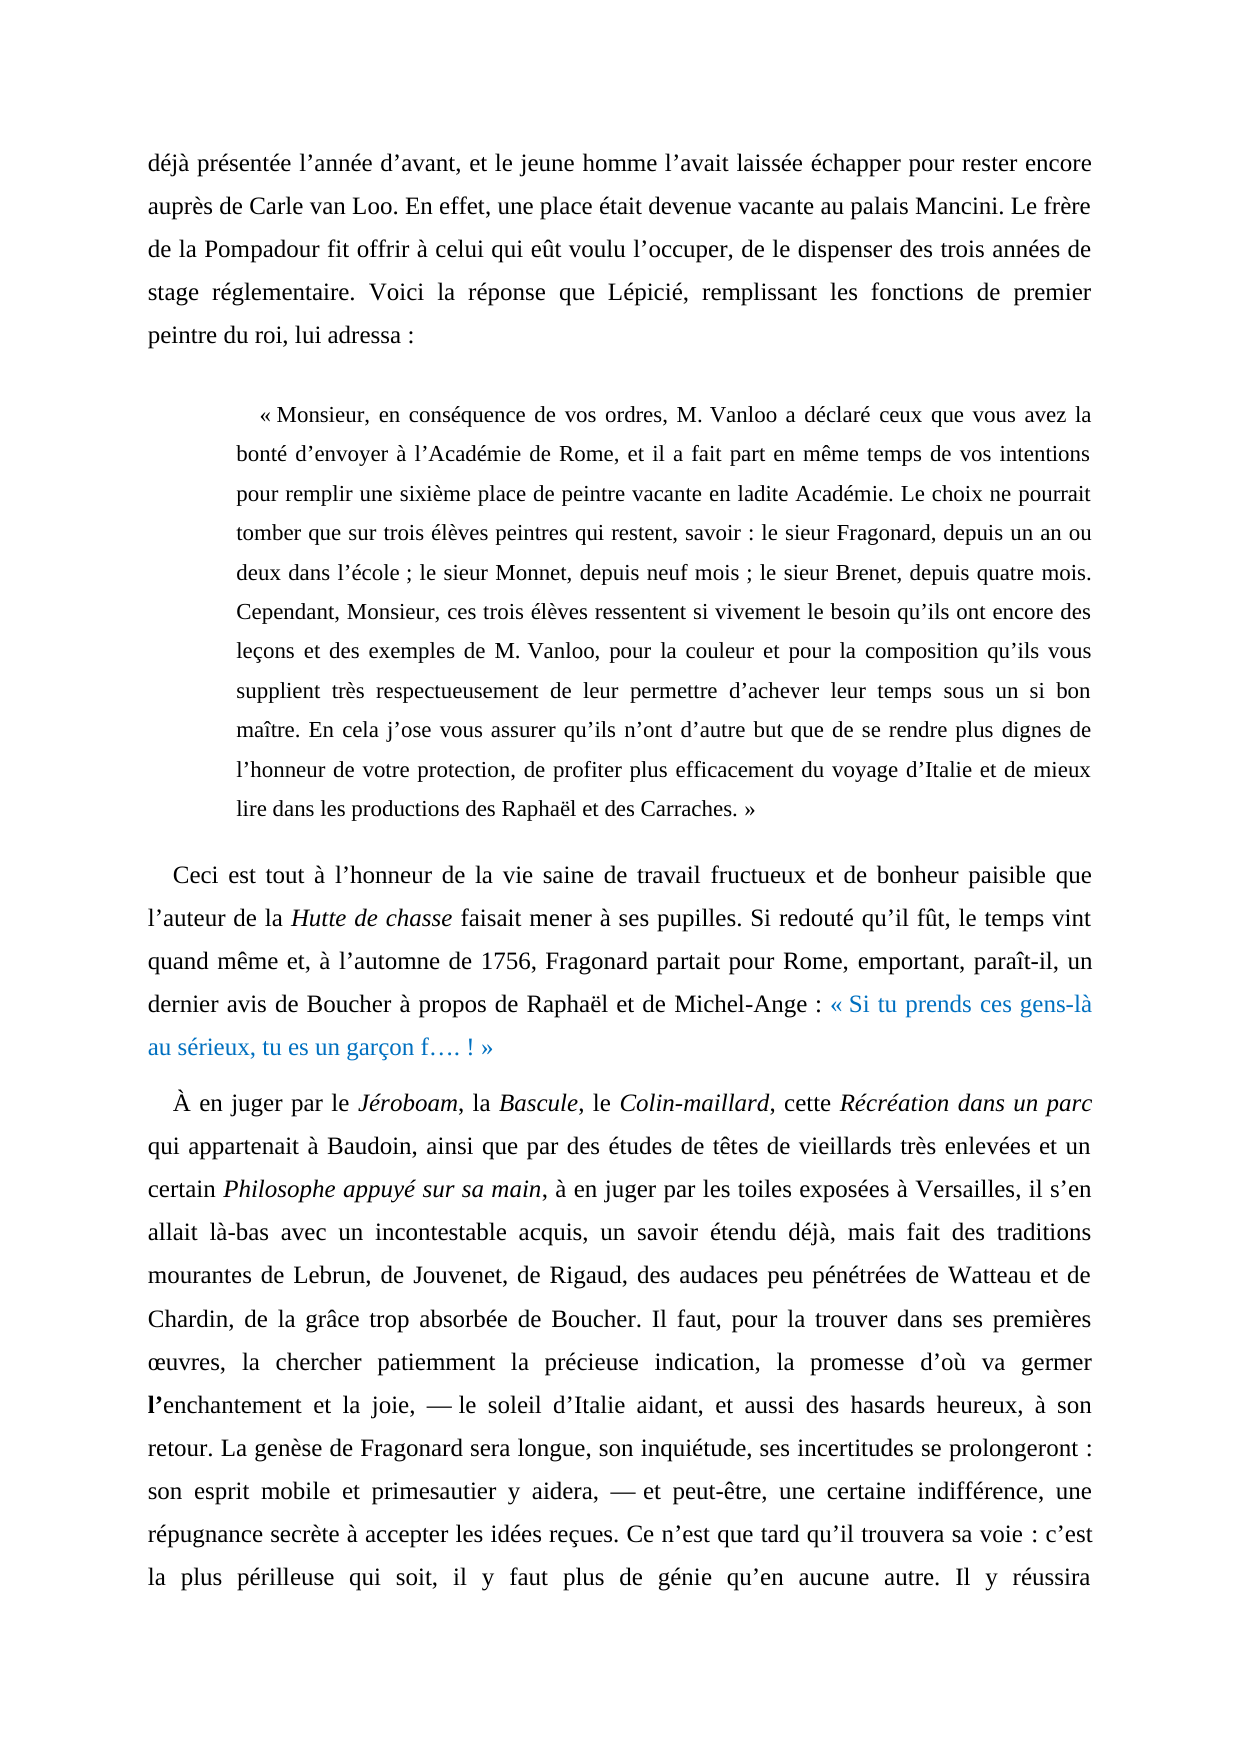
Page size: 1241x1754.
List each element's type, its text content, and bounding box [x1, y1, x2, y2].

text « Monsieur, en conséquence de vos ordres, M. Vanloo a déclaré ceux que vous avez la bonté d’envoyer à l’Académie de Rome, et il a fait part en même temps de vos intentions pour remplir une sixième place de peintre vacante en ladite Académie. Le choix ne pourrait tomber que sur trois élèves peintres qui restent, savoir : le sieur Fragonard, depuis un an ou deux dans l’école ; le sieur Monnet, depuis neuf mois ; le sieur Brenet, depuis quatre mois. Cependant, Monsieur, ces trois élèves ressentent si vivement le besoin qu’ils ont encore des leçons et des exemples de M. Vanloo, pour la couleur et pour la composition qu’ils vous supplient très respectueusement de leur permettre d’achever leur temps sous un si bon maître. En cela j’ose vous assurer qu’ils n’ont d’autre but que de se rendre plus dignes de l’honneur de votre protection, de profiter plus efficacement du voyage d’Italie et de mieux lire dans les productions des Raphaël et des Carraches. » [236, 401, 1093, 822]
text À en juger par le Jéroboam, la Bascule, le Colin-maillard, cette Récréation dans un parc qui appartenait à Baudoin, ainsi que par des études de têtes de vieillards très enlevées et un certain Philosophe appuyé sur sa main, à en juger par les toiles exposées à Versailles, il s’en allait là-bas avec un incontestable acquis, un savoir étendu déjà, mais fait des traditions mourantes de Lebrun, de Jouvenet, de Rigaud, des audaces peu pénétrées de Watteau et de Chardin, de la grâce trop absorbée de Boucher. Il faut, pour la trouver dans ses premières œuvres, la chercher patiemment la précieuse indication, la promesse d’où va germer l’enchantement et la joie, — le soleil d’Italie aidant, et aussi des hasards heureux, à son retour. La genèse de Fragonard sera longue, son inquiétude, ses incertitudes se prolongeront : son esprit mobile et primesautier y aidera, — et peut-être, une certaine indifférence, une répugnance secrète à accepter les idées reçues. Ce n’est que tard qu’il trouvera sa voie : c’est la plus périlleuse qui soit, il y faut plus de génie qu’en aucune autre. Il y réussira [148, 1088, 1093, 1591]
text déjà présentée l’année d’avant, et le jeune homme l’avait laissée échapper pour rester encore auprès de Carle van Loo. En effet, une place était devenue vacante au palais Mancini. Le frère de la Pompadour fit offrir à celui qui eût voulu l’occuper, de le dispenser des trois années de stage réglementaire. Voici la réponse que Lépicié, remplissant les fonctions de premier peintre du roi, lui adressa : [148, 148, 1093, 349]
text Ceci est tout à l’honneur de la vie saine de travail fructueux et de bonheur paisible que l’auteur de la Hutte de chasse faisait mener à ses pupilles. Si redouté qu’il fût, le temps vint quand même et, à l’automne de 1756, Fragonard partait pour Rome, emportant, paraît-il, un dernier avis de Boucher à propos de Raphaël et de Michel-Ange : « Si tu prends ces gens-là au sérieux, tu es un garçon f…. ! » [148, 860, 1093, 1061]
